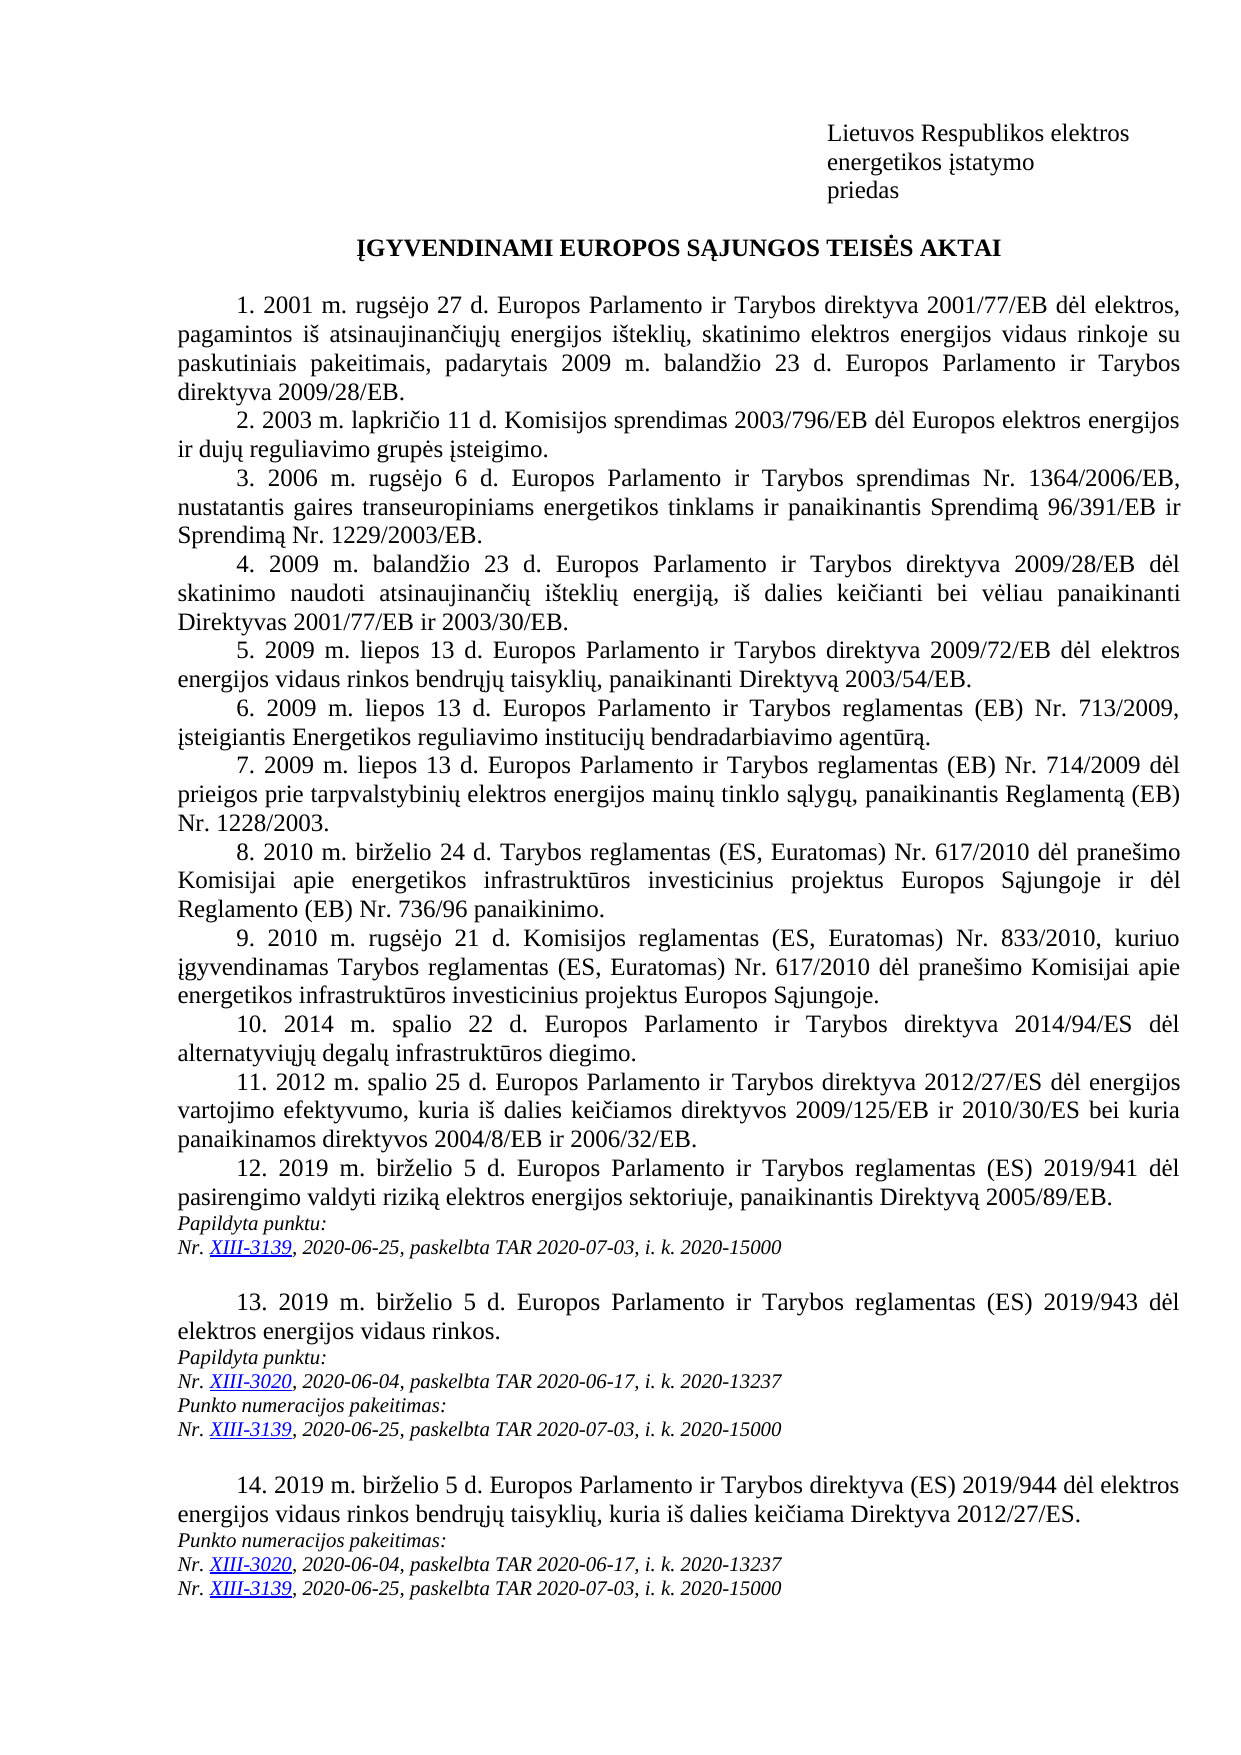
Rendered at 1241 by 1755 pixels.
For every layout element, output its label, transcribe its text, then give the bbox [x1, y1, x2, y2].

text 4. 2009 m. balandžio 23 d. Europos Parlamento ir Tarybos direktyva 2009/28/EB dėl skatinimo naudoti atsinaujinančių išteklių energiją, iš dalies keičianti bei vėliau panaikinanti Direktyvas 2001/77/EB ir 2003/30/EB. [177, 549, 1181, 636]
text Papildyta punktu: [177, 1345, 1181, 1369]
text 5. 2009 m. liepos 13 d. Europos Parlamento ir Tarybos direktyva 2009/72/EB dėl elektros energijos vidaus rinkos bendrųjų taisyklių, panaikinanti Direktyvą 2003/54/EB. [177, 636, 1181, 693]
text ĮGYVENDINAMI EUROPOS SĄJUNGOS TEISĖS AKTAI [177, 233, 1181, 262]
text 12. 2019 m. birželio 5 d. Europos Parlamento ir Tarybos reglamentas (ES) 2019/941 dėl pasirengimo valdyti riziką elektros energijos sektoriuje, panaikinantis Direktyvą 2005/89/EB. [177, 1153, 1181, 1211]
text 6. 2009 m. liepos 13 d. Europos Parlamento ir Tarybos reglamentas (EB) Nr. 713/2009, įsteigiantis Energetikos reguliavimo institucijų bendradarbiavimo agentūrą. [177, 693, 1181, 751]
text 2. 2003 m. lapkričio 11 d. Komisijos sprendimas 2003/796/EB dėl Europos elektros energijos ir dujų reguliavimo grupės įsteigimo. [177, 406, 1181, 463]
text Punkto numeracijos pakeitimas: [177, 1393, 1181, 1417]
text Nr. XIII-3020, 2020-06-04, paskelbta TAR 2020-06-17, i. k. 2020-13237 [177, 1552, 1181, 1576]
text 10. 2014 m. spalio 22 d. Europos Parlamento ir Tarybos direktyva 2014/94/ES dėl alternatyviųjų degalų infrastruktūros diegimo. [177, 1009, 1181, 1067]
text Lietuvos Respublikos elektros [177, 118, 1181, 147]
text 8. 2010 m. birželio 24 d. Tarybos reglamentas (ES, Euratomas) Nr. 617/2010 dėl pranešimo Komisijai apie energetikos infrastruktūros investicinius projektus Europos Sąjungoje ir dėl Reglamento (EB) Nr. 736/96 panaikinimo. [177, 837, 1181, 923]
text 9. 2010 m. rugsėjo 21 d. Komisijos reglamentas (ES, Euratomas) Nr. 833/2010, kuriuo įgyvendinamas Tarybos reglamentas (ES, Euratomas) Nr. 617/2010 dėl pranešimo Komisijai apie energetikos infrastruktūros investicinius projektus Europos Sąjungoje. [177, 923, 1181, 1009]
text 11. 2012 m. spalio 25 d. Europos Parlamento ir Tarybos direktyva 2012/27/ES dėl energijos vartojimo efektyvumo, kuria iš dalies keičiamos direktyvos 2009/125/EB ir 2010/30/ES bei kuria panaikinamos direktyvos 2004/8/EB ir 2006/32/EB. [177, 1067, 1181, 1153]
text 14. 2019 m. birželio 5 d. Europos Parlamento ir Tarybos direktyva (ES) 2019/944 dėl elektros energijos vidaus rinkos bendrųjų taisyklių, kuria iš dalies keičiama Direktyva 2012/27/ES. [177, 1470, 1181, 1527]
text Nr. XIII-3020, 2020-06-04, paskelbta TAR 2020-06-17, i. k. 2020-13237 [177, 1369, 1181, 1393]
text Punkto numeracijos pakeitimas: [177, 1527, 1181, 1552]
text Nr. XIII-3139, 2020-06-25, paskelbta TAR 2020-07-03, i. k. 2020-15000 [177, 1576, 1181, 1600]
text 13. 2019 m. birželio 5 d. Europos Parlamento ir Tarybos reglamentas (ES) 2019/943 dėl elektros energijos vidaus rinkos. [177, 1287, 1181, 1345]
text Papildyta punktu: [177, 1211, 1181, 1235]
text Nr. XIII-3139, 2020-06-25, paskelbta TAR 2020-07-03, i. k. 2020-15000 [177, 1235, 1181, 1259]
text energetikos įstatymo [177, 147, 1181, 176]
text 1. 2001 m. rugsėjo 27 d. Europos Parlamento ir Tarybos direktyva 2001/77/EB dėl elektros, pagamintos iš atsinaujinančiųjų energijos išteklių, skatinimo elektros energijos vidaus rinkoje su paskutiniais pakeitimais, padarytais 2009 m. balandžio 23 d. Europos Parlamento ir Tarybos direktyva 2009/28/EB. [177, 291, 1181, 406]
text 3. 2006 m. rugsėjo 6 d. Europos Parlamento ir Tarybos sprendimas Nr. 1364/2006/EB, nustatantis gaires transeuropiniams energetikos tinklams ir panaikinantis Sprendimą 96/391/EB ir Sprendimą Nr. 1229/2003/EB. [177, 463, 1181, 549]
text Nr. XIII-3139, 2020-06-25, paskelbta TAR 2020-07-03, i. k. 2020-15000 [177, 1417, 1181, 1441]
text priedas [177, 176, 1181, 204]
text 7. 2009 m. liepos 13 d. Europos Parlamento ir Tarybos reglamentas (EB) Nr. 714/2009 dėl prieigos prie tarpvalstybinių elektros energijos mainų tinklo sąlygų, panaikinantis Reglamentą (EB) Nr. 1228/2003. [177, 751, 1181, 837]
